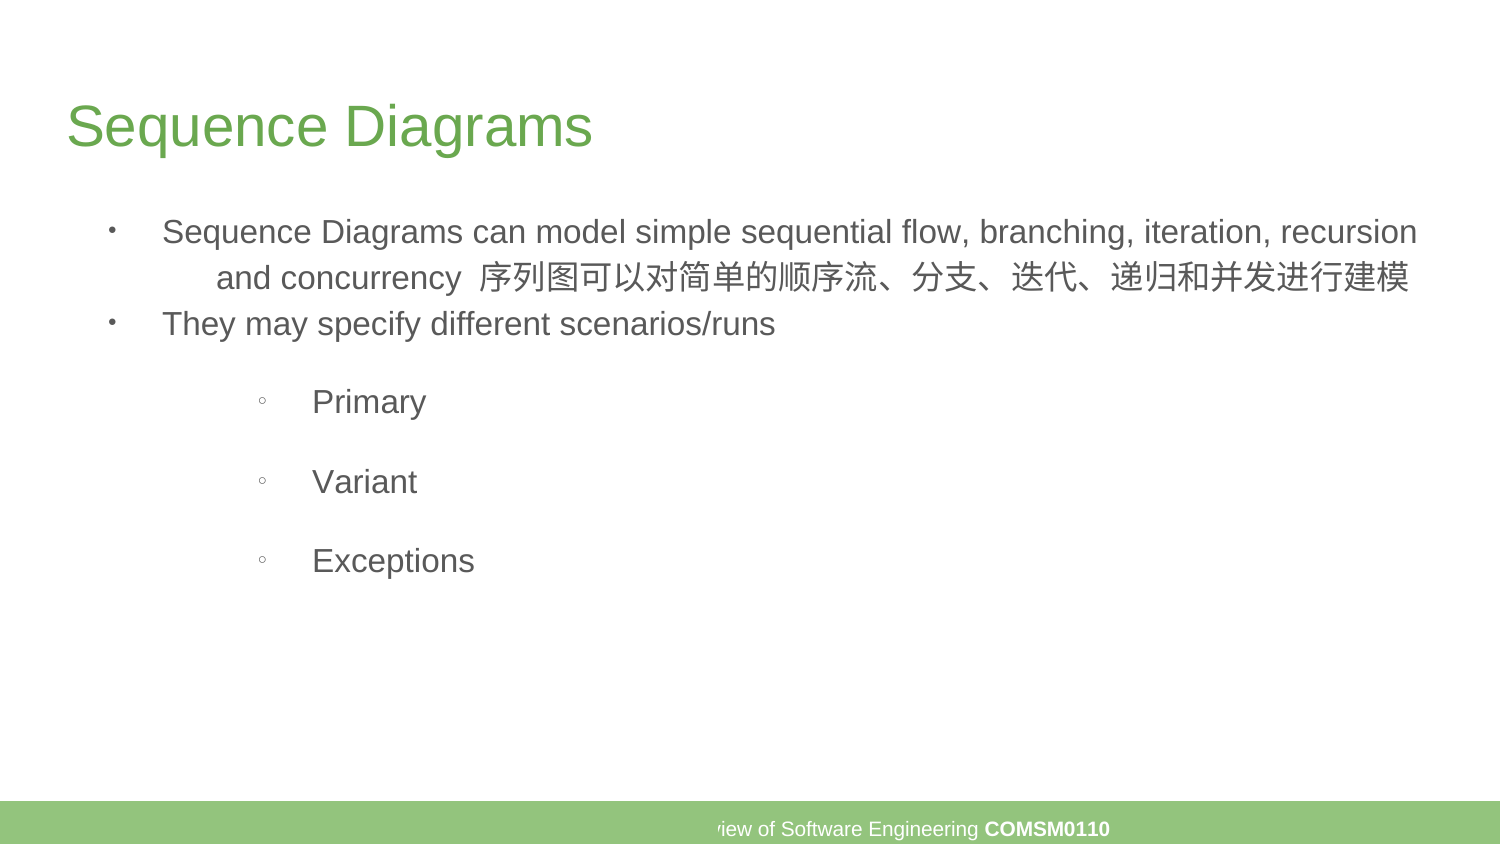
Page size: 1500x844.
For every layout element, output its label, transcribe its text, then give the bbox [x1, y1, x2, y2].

list Sequence Diagrams can model simple sequential flow, branching, iteration, recursion and concurrency 序列图可以对简单的顺序流、分支、迭代、递归和并发进行建模 They may specify different scenarios/runs Primary Variant Exceptions [51, 189, 1449, 750]
title Sequence Diagrams [51, 72, 1449, 167]
